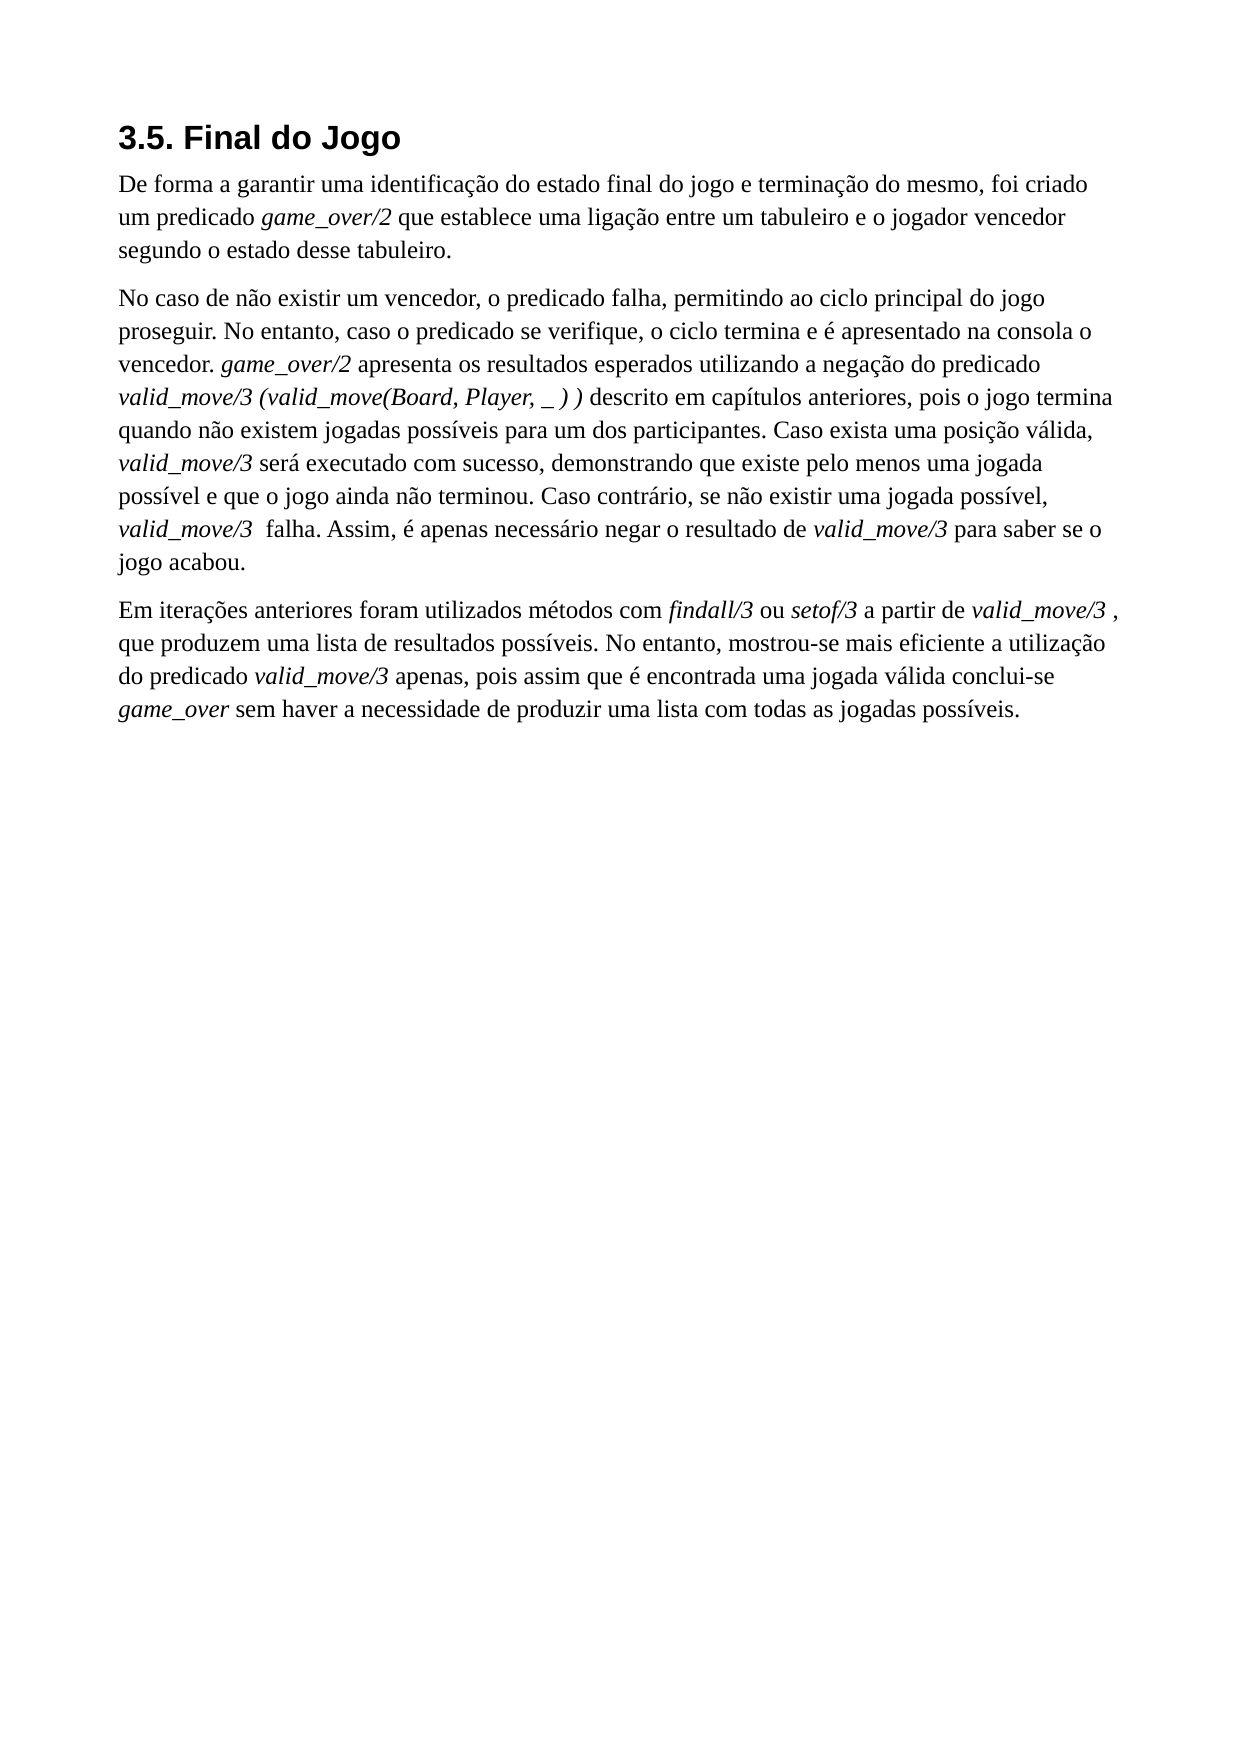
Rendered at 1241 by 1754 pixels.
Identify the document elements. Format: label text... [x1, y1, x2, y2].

subtitle 3.5. Final do Jogo [118, 118, 1122, 157]
text De forma a garantir uma identificação do estado final do jogo e terminação do mesmo, foi criado um predicado game_over/2 que establece uma ligação entre um tabuleiro e o jogador vencedor segundo o estado desse tabuleiro. [118, 169, 1122, 264]
text No caso de não existir um vencedor, o predicado falha, permitindo ao ciclo principal do jogo proseguir. No entanto, caso o predicado se verifique, o ciclo termina e é apresentado na consola o vencedor. game_over/2 apresenta os resultados esperados utilizando a negação do predicado valid_move/3 (valid_move(Board, Player, _ ) ) descrito em capítulos anteriores, pois o jogo termina quando não existem jogadas possíveis para um dos participantes. Caso exista uma posição válida, valid_move/3 será executado com sucesso, demonstrando que existe pelo menos uma jogada possível e que o jogo ainda não terminou. Caso contrário, se não existir uma jogada possível, valid_move/3 falha. Assim, é apenas necessário negar o resultado de valid_move/3 para saber se o jogo acabou. [118, 283, 1122, 576]
text Em iterações anteriores foram utilizados métodos com findall/3 ou setof/3 a partir de valid_move/3 , que produzem uma lista de resultados possíveis. No entanto, mostrou-se mais eficiente a utilização do predicado valid_move/3 apenas, pois assim que é encontrada uma jogada válida conclui-se game_over sem haver a necessidade de produzir uma lista com todas as jogadas possíveis. [118, 595, 1122, 722]
